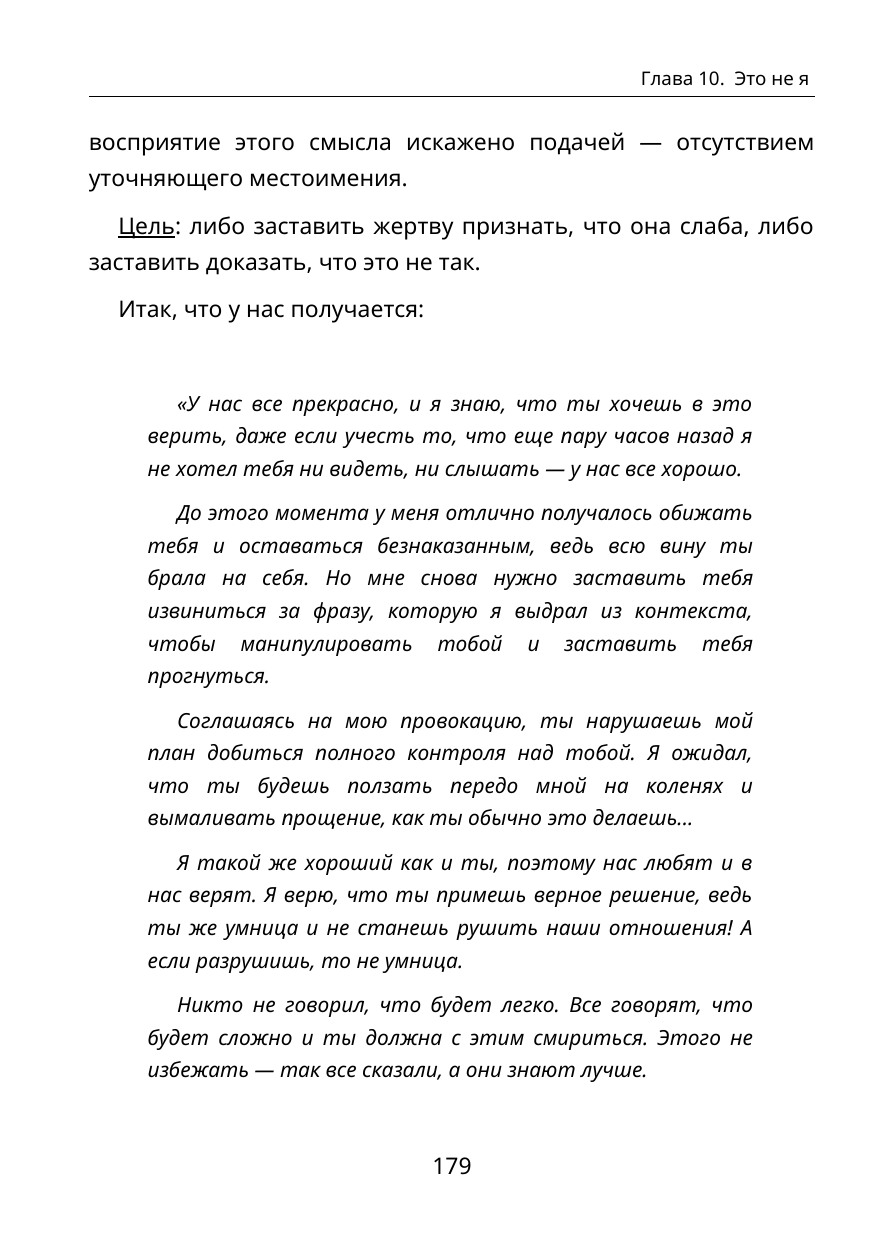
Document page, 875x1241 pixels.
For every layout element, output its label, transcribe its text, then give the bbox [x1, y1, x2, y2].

text Я такой же хороший как и ты, поэтому нас любят и в нас верят. Я верю, что ты примешь верное решение, ведь ты же умница и не станешь рушить наши отношения! А если разрушишь, то не умница. [147, 848, 756, 974]
text восприятие этого смысла искажено подачей — отсутствием уточняющего местоимения. [88, 126, 815, 193]
text «У нас все прекрасно, и я знаю, что ты хочешь в это верить, даже если учесть то, что еще пару часов назад я не хотел тебя ни видеть, ни слышать — у нас все хорошо. [147, 389, 756, 482]
text Цель: либо заставить жертву признать, что она слаба, либо заставить доказать, что это не так. [88, 210, 815, 277]
text До этого момента у меня отлично получалось обижать тебя и оставаться безнаказанным, ведь всю вину ты брала на себя. Но мне снова нужно заставить тебя извиниться за фразу, которую я выдрал из контекста, чтобы манипулировать тобой и заставить тебя прогнуться. [147, 498, 756, 690]
text Итак, что у нас получается: [88, 293, 815, 324]
text Соглашаясь на мою провокацию, ты нарушаешь мой план добиться полного контроля над тобой. Я ожидал, что ты будешь ползать передо мной на коленях и вымаливать прощение, как ты обычно это делаешь... [147, 706, 756, 832]
text Никто не говорил, что будет легко. Все говорят, что будет сложно и ты должна с этим смириться. Этого не избежать — так все сказали, а они знают лучше. [147, 990, 756, 1084]
